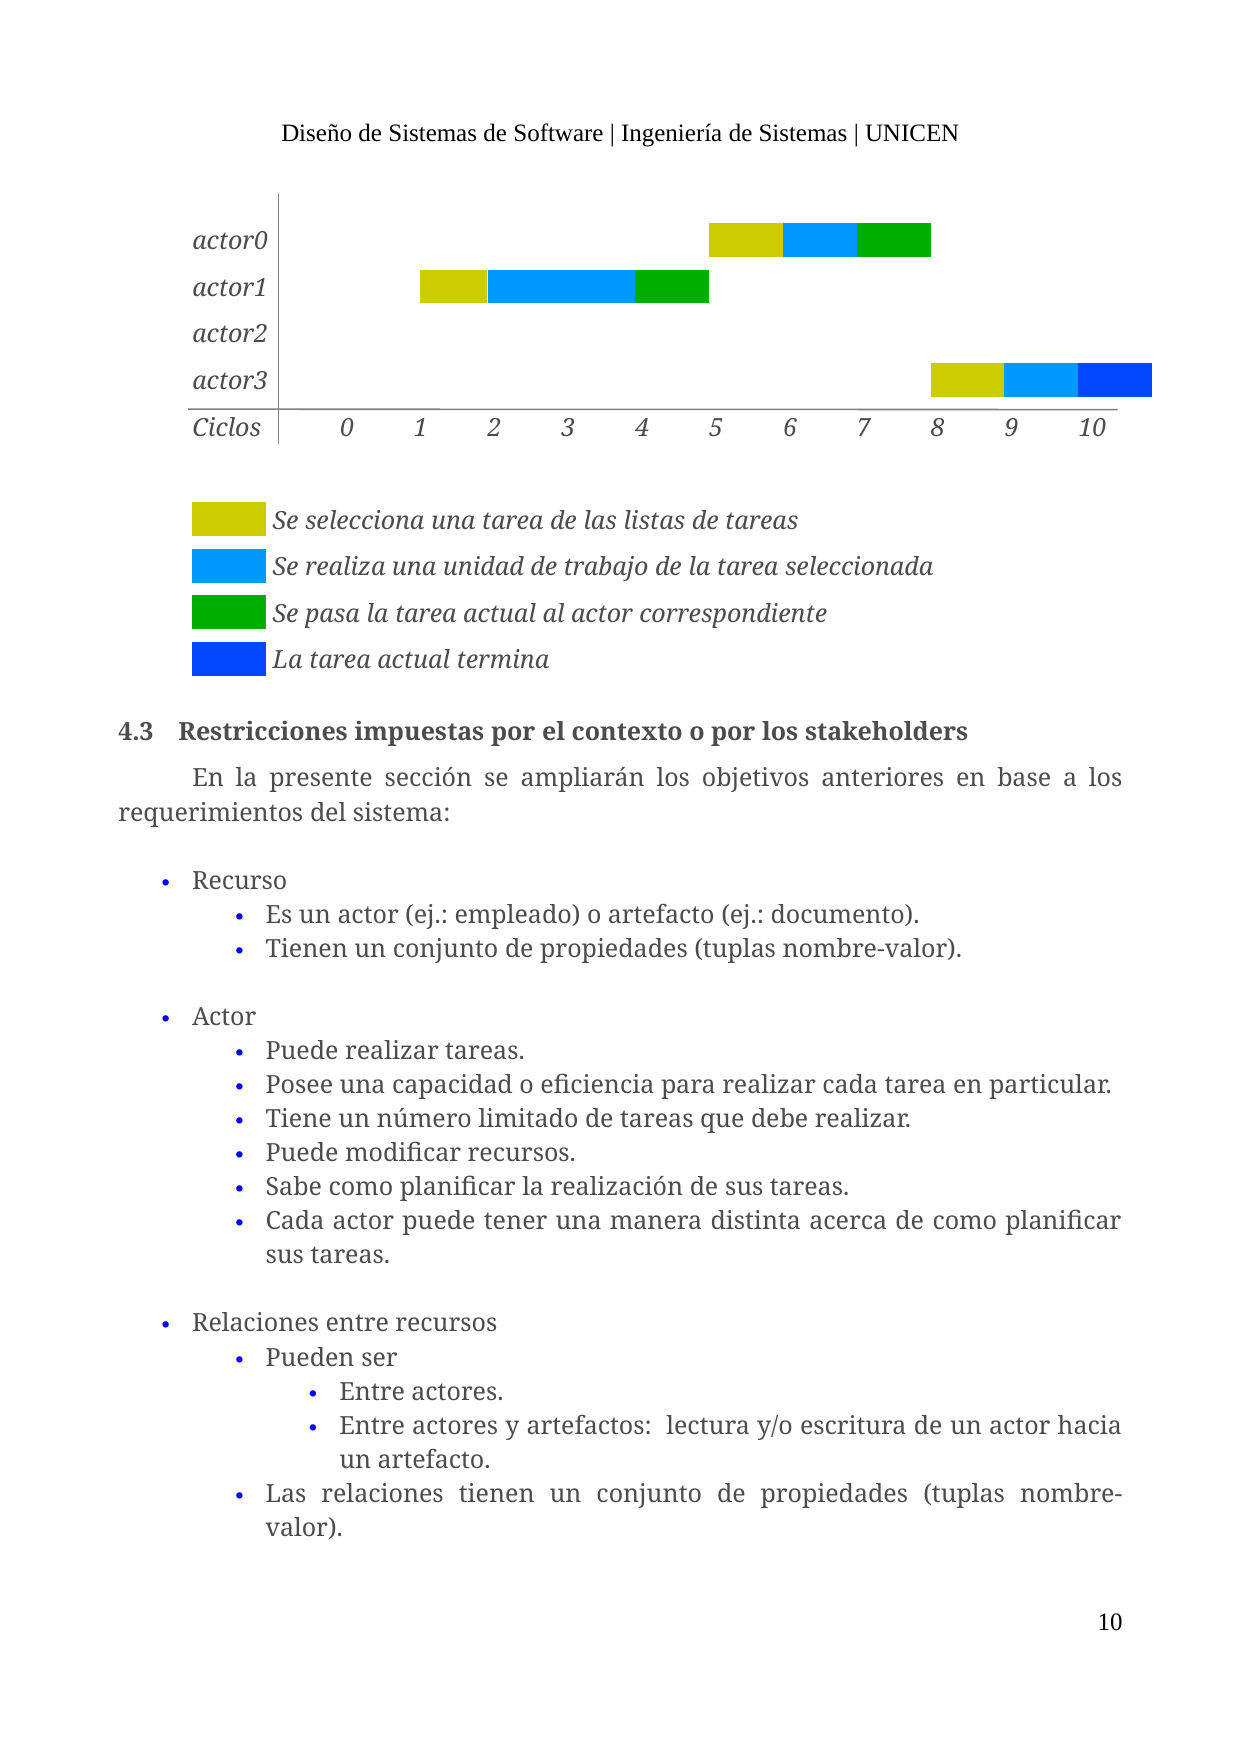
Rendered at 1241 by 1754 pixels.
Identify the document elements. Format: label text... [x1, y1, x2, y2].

text [279, 269, 1122, 303]
list Posee una capacidad o eficiencia para realizar cada tarea en particular. [236, 1067, 1122, 1101]
text En la presente sección se ampliarán los objetivos anteriores en base a los requerimientos del sistema: [118, 760, 1122, 828]
list Entre actores. [309, 1373, 1122, 1407]
subtitle Restricciones impuestas por el contexto o por los stakeholders [118, 713, 1122, 748]
text actor2 [118, 316, 278, 350]
text actor3 [118, 363, 278, 397]
text Se realiza una unidad de trabajo de la tarea seleccionada [118, 549, 1122, 583]
list Relaciones entre recursos [162, 1305, 1122, 1339]
text [279, 363, 1122, 397]
list Es un actor (ej.: empleado) o artefacto (ej.: documento). [236, 896, 1122, 930]
text [279, 223, 1122, 257]
list Tiene un número limitado de tareas que debe realizar. [236, 1101, 1122, 1135]
text Se selecciona una tarea de las listas de tareas [118, 502, 1122, 536]
text actor0 [118, 223, 278, 257]
text [279, 316, 1122, 350]
text Se pasa la tarea actual al actor correspondiente [118, 595, 1122, 629]
text Ciclos [118, 409, 278, 443]
text La tarea actual termina [118, 642, 1122, 676]
list Puede realizar tareas. [236, 1033, 1122, 1067]
list Tienen un conjunto de propiedades (tuplas nombre-valor). [236, 930, 1122, 964]
text actor1 [118, 269, 278, 303]
list Entre actores y artefactos: lectura y/o escritura de un actor hacia un artefacto. [309, 1407, 1122, 1475]
list Pueden ser [236, 1339, 1122, 1373]
list Cada actor puede tener una manera distinta acerca de como planificar sus tareas. [236, 1203, 1122, 1271]
list Actor [162, 998, 1122, 1033]
list Recurso [162, 862, 1122, 896]
list Las relaciones tienen un conjunto de propiedades (tuplas nombre-valor). [236, 1475, 1122, 1543]
list Sabe como planificar la realización de sus tareas. [236, 1169, 1122, 1203]
list Puede modificar recursos. [236, 1135, 1122, 1169]
text 0 1 2 3 4 5 6 7 8 9 10 [279, 409, 1122, 443]
